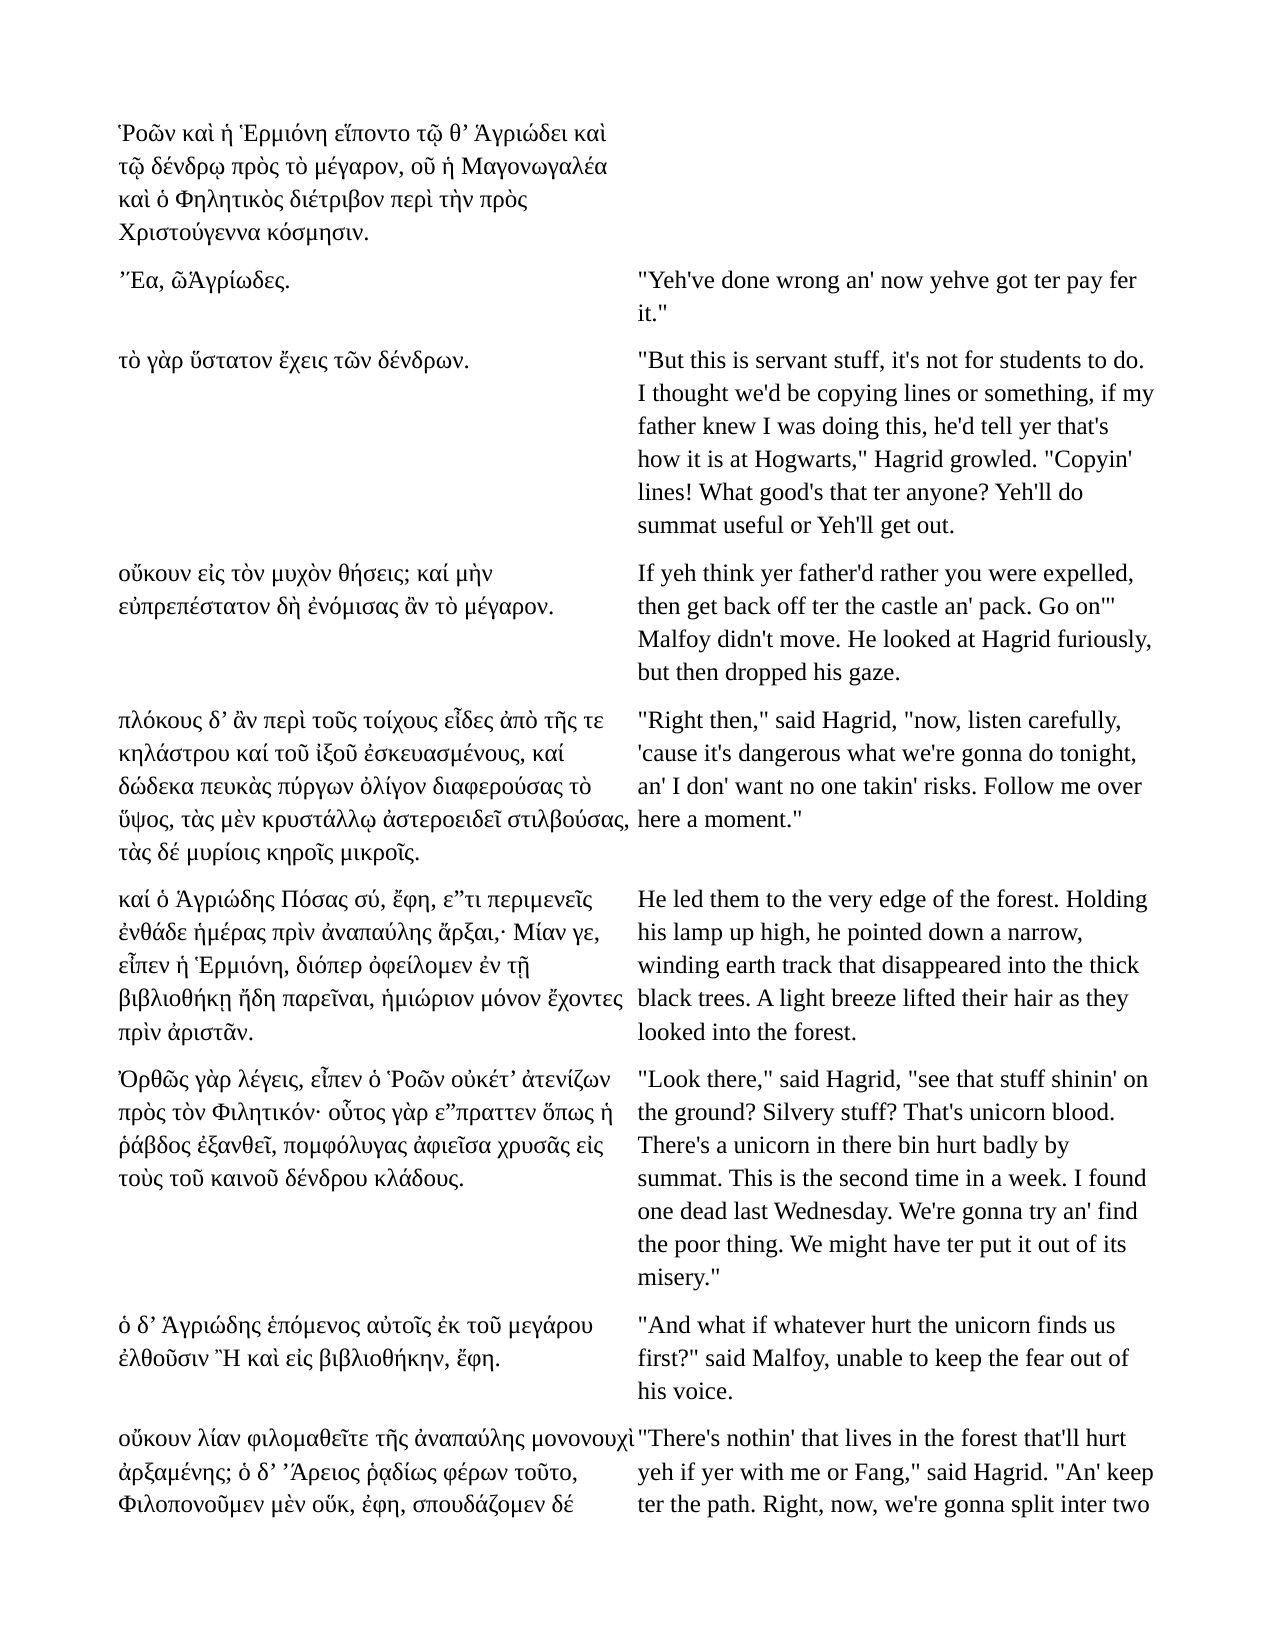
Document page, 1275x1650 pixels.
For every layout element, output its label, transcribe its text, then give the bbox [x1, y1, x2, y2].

table_cell "But this is servant stuff, it's not for students to do. I thought we'd be copying lines or something, if my father knew I was doing this, he'd tell yer that's how it is at Hogwarts," Hagrid growled. "Copyin' lines! What good's that ter anyone? Yeh'll do summat useful or Yeh'll get out. [638, 345, 1157, 558]
table_cell "And what if whatever hurt the unicorn finds us first?" said Malfoy, unable to keep the fear out of his voice. [638, 1310, 1157, 1423]
table_cell "There's nothin' that lives in the forest that'll hurt yeh if yer with me or Fang," said Hagrid. "An' keep ter the path. Right, now, we're gonna split inter two [638, 1424, 1157, 1518]
table_cell οὔκουν λίαν φιλομαθεῖτε τῆς ἀναπαύλης μονονουχὶ ἀρξαμένης; ὁ δ’ ’Άρειος ῥᾳδίως φέρων τοῦτο, Φιλοπονοῦμεν μὲν οὕκ, ἐφη, σπουδάζομεν δέ [118, 1424, 637, 1518]
table_cell καί ὁ Ἁγριώδης Πόσας σύ, ἔφη, ε”τι περιμενεῖς ἐνθάδε ἡμέρας πρὶν ἀναπαύλης ἄρξαι,· Μίαν γε, εἶπεν ἡ Ἑρμιόνη, διόπερ ὀφείλομεν ἐν τῇ βιβλιοθήκῃ ἤδη παρεῖναι, ἡμιώριον μόνον ἔχοντες πρὶν ἀριστᾶν. [118, 885, 637, 1064]
table_cell ’Έα, ῶἉγρίωδες. [118, 265, 637, 345]
table_cell "Yeh've done wrong an' now yehve got ter pay fer it." [638, 265, 1157, 345]
table_cell Ὀρθῶς γὰρ λέγεις, εἶπεν ὁ Ῥοῶν οὐκέτ’ ἀτενίζων πρὸς τὸν Φιλητικόν· οὗτος γὰρ ε”πραττεν ὅπως ἡ ῥάβδος ἐξανθεῖ, πομφόλυγας ἀφιεῖσα χρυσᾶς εἰς τοὺς τοῦ καινοῦ δένδρου κλάδους. [118, 1064, 637, 1310]
table_cell "Look there," said Hagrid, "see that stuff shinin' on the ground? Silvery stuff? That's unicorn blood. There's a unicorn in there bin hurt badly by summat. This is the second time in a week. I found one dead last Wednesday. We're gonna try an' find the poor thing. We might have ter put it out of its misery." [638, 1064, 1157, 1310]
table_cell τὸ γὰρ ὕστατον ἔχεις τῶν δένδρων. [118, 345, 637, 558]
table_cell He led them to the very edge of the forest. Holding his lamp up high, he pointed down a narrow, winding earth track that disappeared into the thick black trees. A light breeze lifted their hair as they looked into the forest. [638, 885, 1157, 1064]
table_cell [638, 118, 1157, 265]
table_cell ὁ δ’ Ἁγριώδης ἑπόμενος αὐτοῖς ἐκ τοῦ μεγάρου ἐλθοῦσιν Ἢ καὶ εἰς βιβλιοθήκην, ἔφη. [118, 1310, 637, 1423]
table_cell πλόκους δ’ ἂν περὶ τοῦς τοίχους εἶδες ἀπὸ τῆς τε κηλάστρου καί τοῦ ἰξοῦ ἐσκευασμένους, καί δώδεκα πευκὰς πύργων ὀλίγον διαφερούσας τὸ ὕψος, τὰς μὲν κρυστάλλῳ ἀστεροειδεῖ στιλβούσας, τὰς δέ μυρίοις κηροῖς μικροῖς. [118, 705, 637, 884]
table_cell If yeh think yer father'd rather you were expelled, then get back off ter the castle an' pack. Go on"' Malfoy didn't move. He looked at Hagrid furiously, but then dropped his gaze. [638, 558, 1157, 705]
table_cell οὔκουν εἰς τὸν μυχὸν θήσεις; καί μὴν εὐπρεπέστατον δὴ ἐνόμισας ἂν τὸ μέγαρον. [118, 558, 637, 705]
table_cell Ῥοῶν καὶ ἡ Ἑρμιόνη εἵποντο τῷ θ’ Ἁγριώδει καὶ τῷ δένδρῳ πρὸς τὸ μέγαρον, οῦ ἡ Μαγονωγαλέα καὶ ὁ Φηλητικὸς διέτριβον περὶ τὴν πρὸς Χριστούγεννα κόσμησιν. [118, 118, 637, 265]
table_cell "Right then," said Hagrid, "now, listen carefully, 'cause it's dangerous what we're gonna do tonight, an' I don' want no one takin' risks. Follow me over here a moment." [638, 705, 1157, 884]
